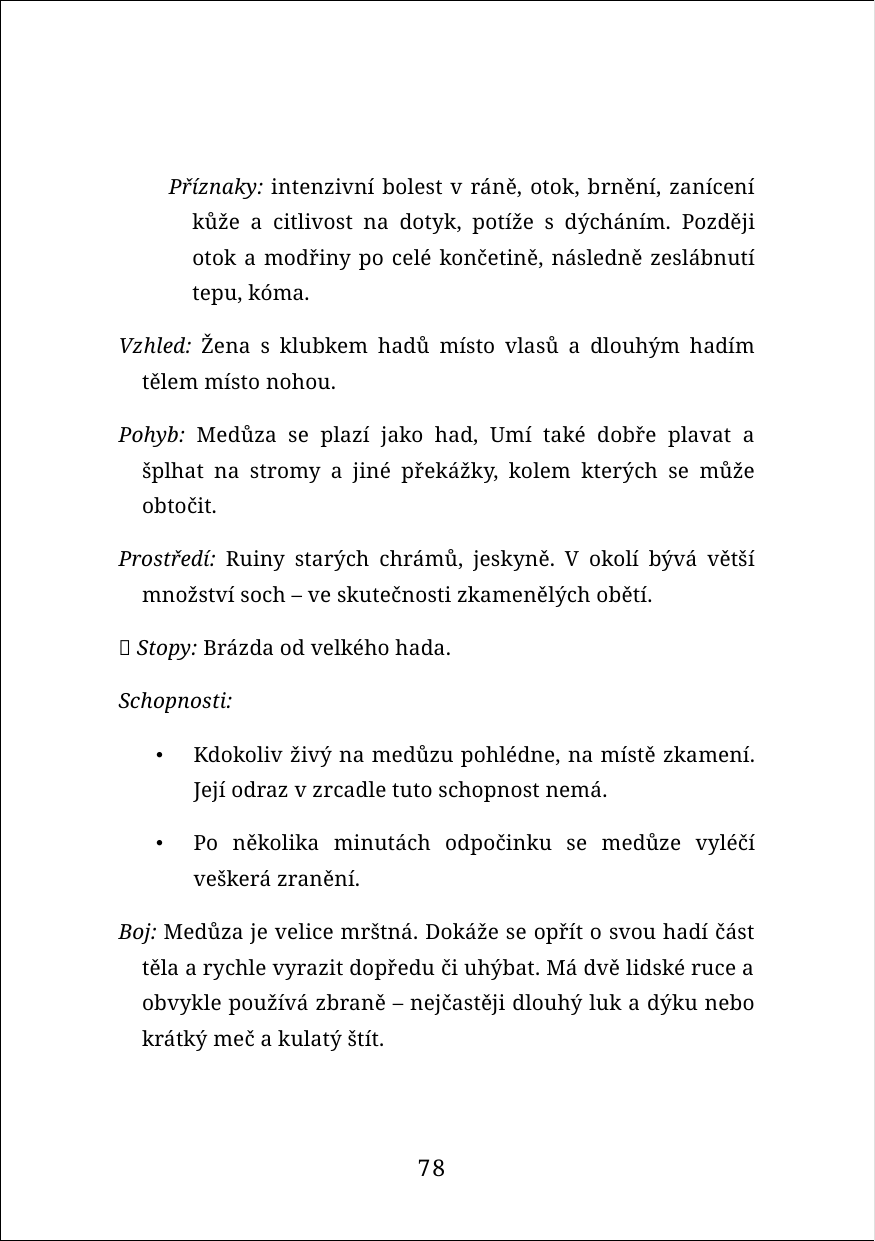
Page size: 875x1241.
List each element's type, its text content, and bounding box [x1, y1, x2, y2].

list Kdokoliv živý na medůzu pohlédne, na místě zkamení. Její odraz v zrcadle tuto schopnost nemá. [156, 740, 756, 804]
text Pohyb: Medůza se plazí jako had, Umí také dobře plavat a šplhat na stromy a jiné překážky, kolem kterých se může obtočit. [118, 420, 756, 520]
text Vzhled: Žena s klubkem hadů místo vlasů a dlouhým hadím tělem místo nohou. [118, 332, 756, 396]
text Schopnosti: [118, 687, 756, 715]
text Boj: Medůza je velice mrštná. Dokáže se opřít o svou hadí část těla a rychle vyrazit dopředu či uhýbat. Má dvě lidské ruce a obvykle používá zbraně – nejčastěji dlouhý luk a dýku nebo krátký meč a kulatý štít. [118, 917, 756, 1052]
text 👣 Stopy: Brázda od velkého hada. [118, 633, 756, 662]
text Příznaky: intenzivní bolest v ráně, otok, brnění, zanícení kůže a citlivost na dotyk, potíže s dýcháním. Později otok a modřiny po celé končetině, následně zeslábnutí tepu, kóma. [168, 172, 756, 307]
text Prostředí: Ruiny starých chrámů, jeskyně. V okolí bývá větší množství soch – ve skutečnosti zkamenělých obětí. [118, 544, 756, 608]
list Po několika minutách odpočinku se medůze vyléčí veškerá zranění. [156, 828, 756, 892]
